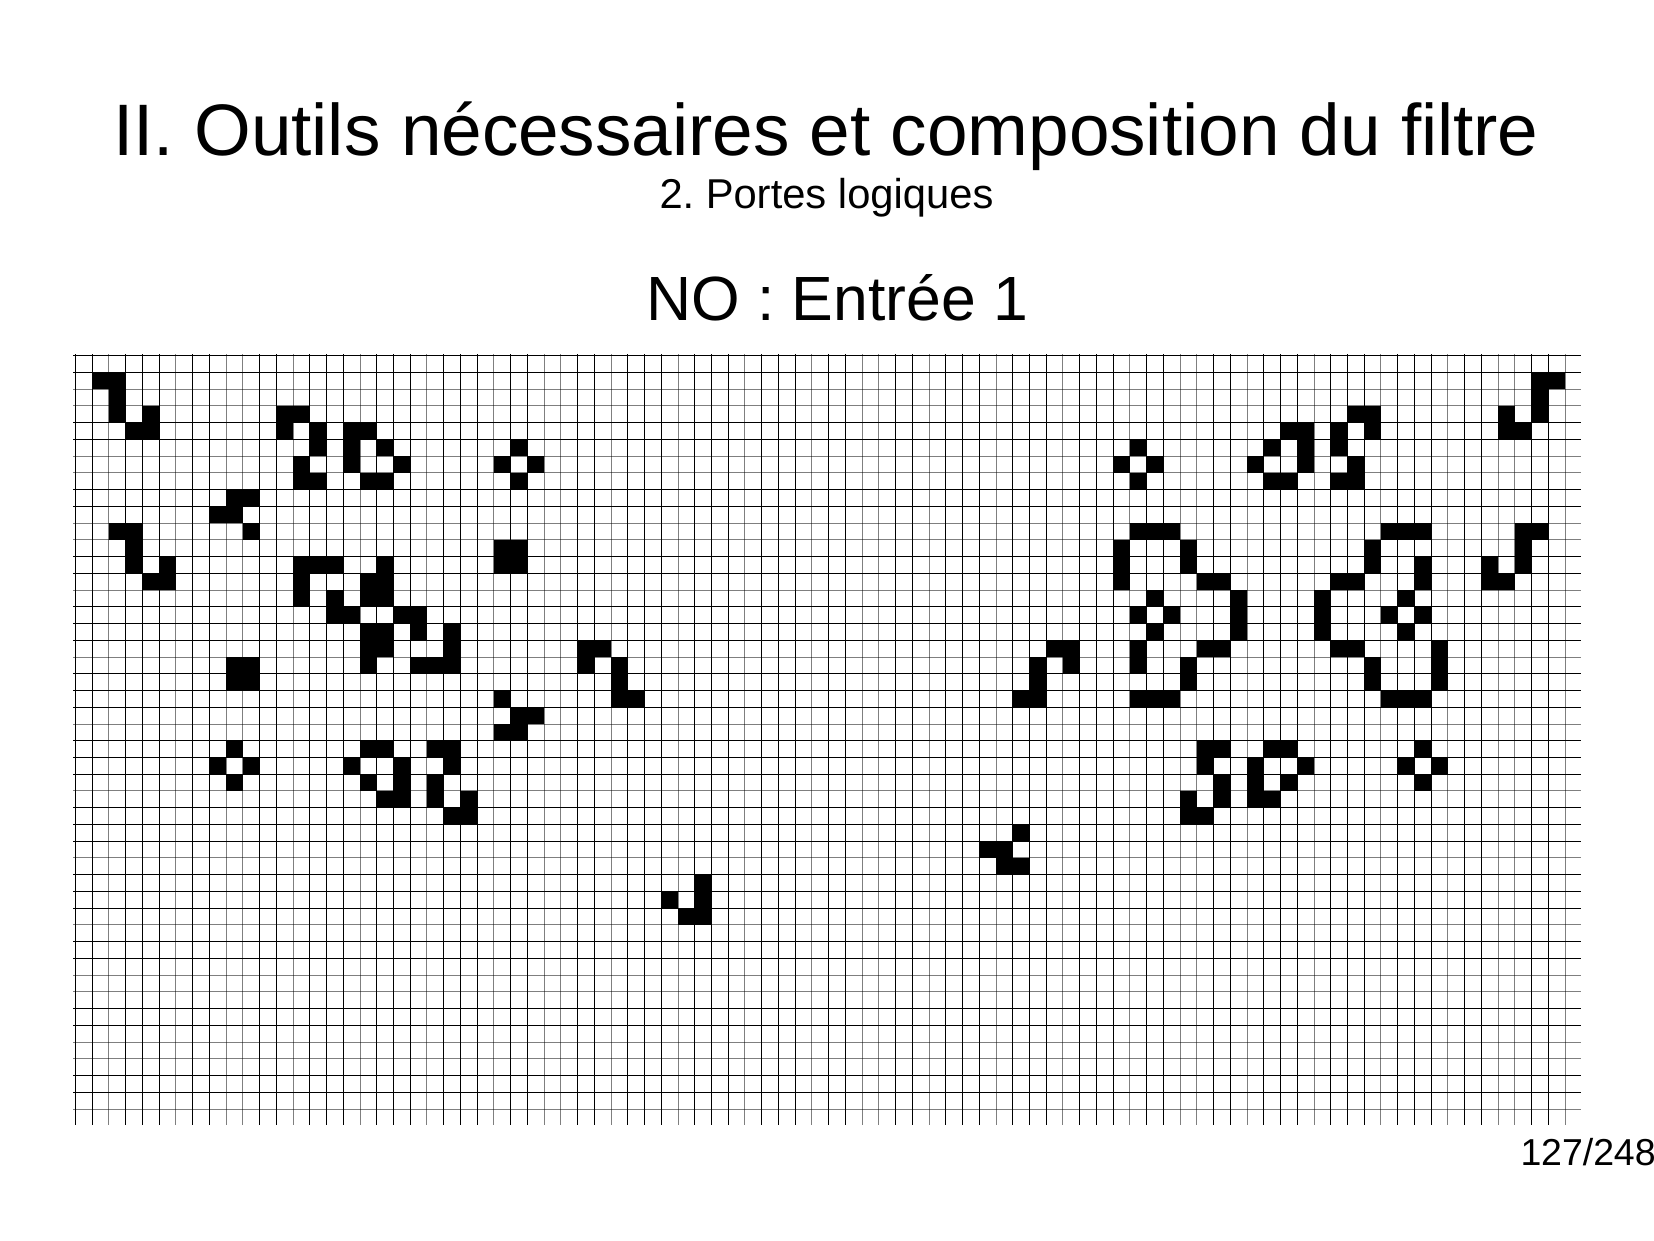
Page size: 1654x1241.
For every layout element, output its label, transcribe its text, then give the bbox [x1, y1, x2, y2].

picture [73, 354, 1581, 1125]
text_box NO : Entrée 1 [631, 256, 1044, 342]
title II. Outils nécessaires et composition du filtre 2. Portes logiques [82, 49, 1571, 257]
text_box <number>/248 [1505, 1124, 1654, 1182]
